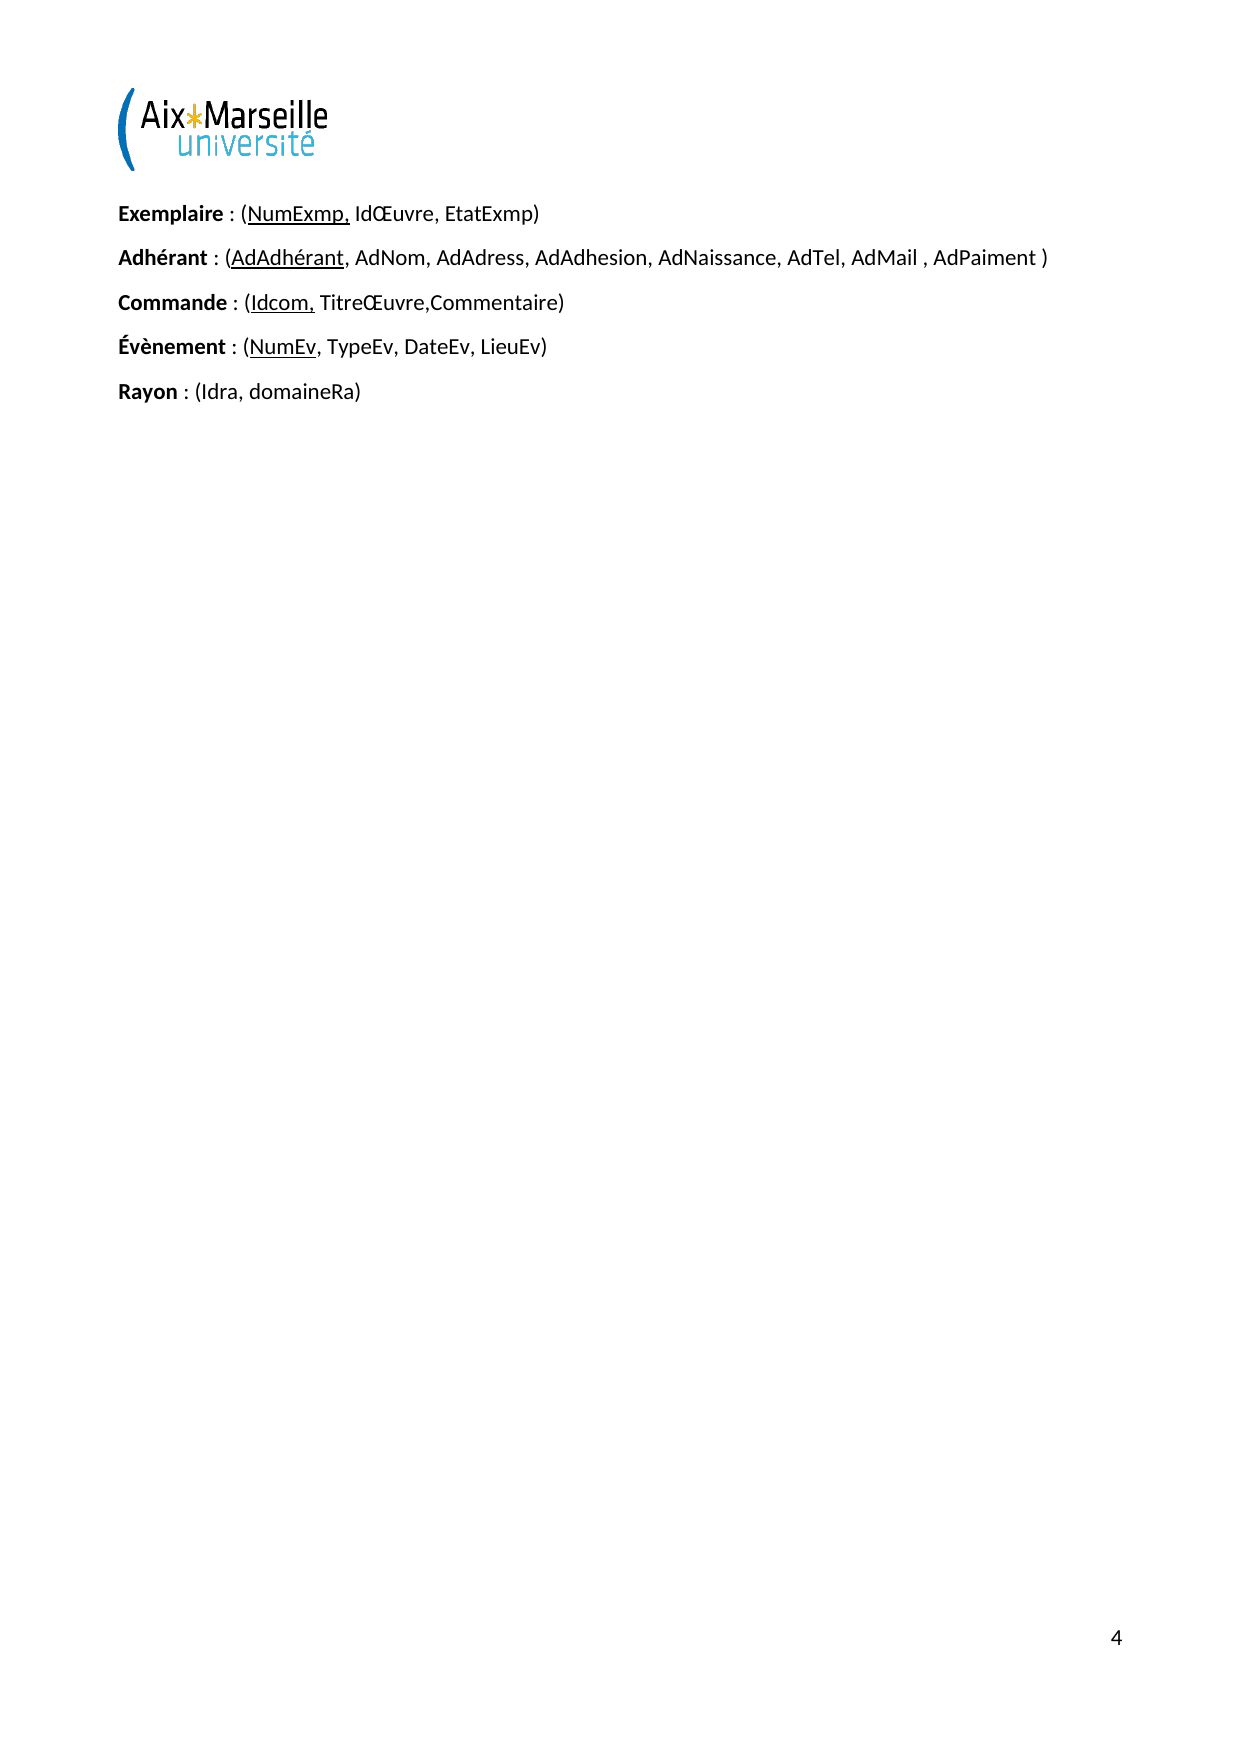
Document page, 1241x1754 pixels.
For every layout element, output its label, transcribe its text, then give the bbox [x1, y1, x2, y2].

text Exemplaire : (NumExmp, IdŒuvre, EtatExmp) [118, 199, 1122, 227]
text Rayon : (Idra, domaineRa) [118, 377, 1122, 405]
text Commande : (Idcom, TitreŒuvre,Commentaire) [118, 288, 1122, 316]
text Évènement : (NumEv, TypeEv, DateEv, LieuEv) [118, 332, 1122, 361]
text Adhérant : (AdAdhérant, AdNom, AdAdress, AdAdhesion, AdNaissance, AdTel, AdMail , AdPaiment ) [118, 243, 1122, 271]
picture [118, 88, 327, 171]
